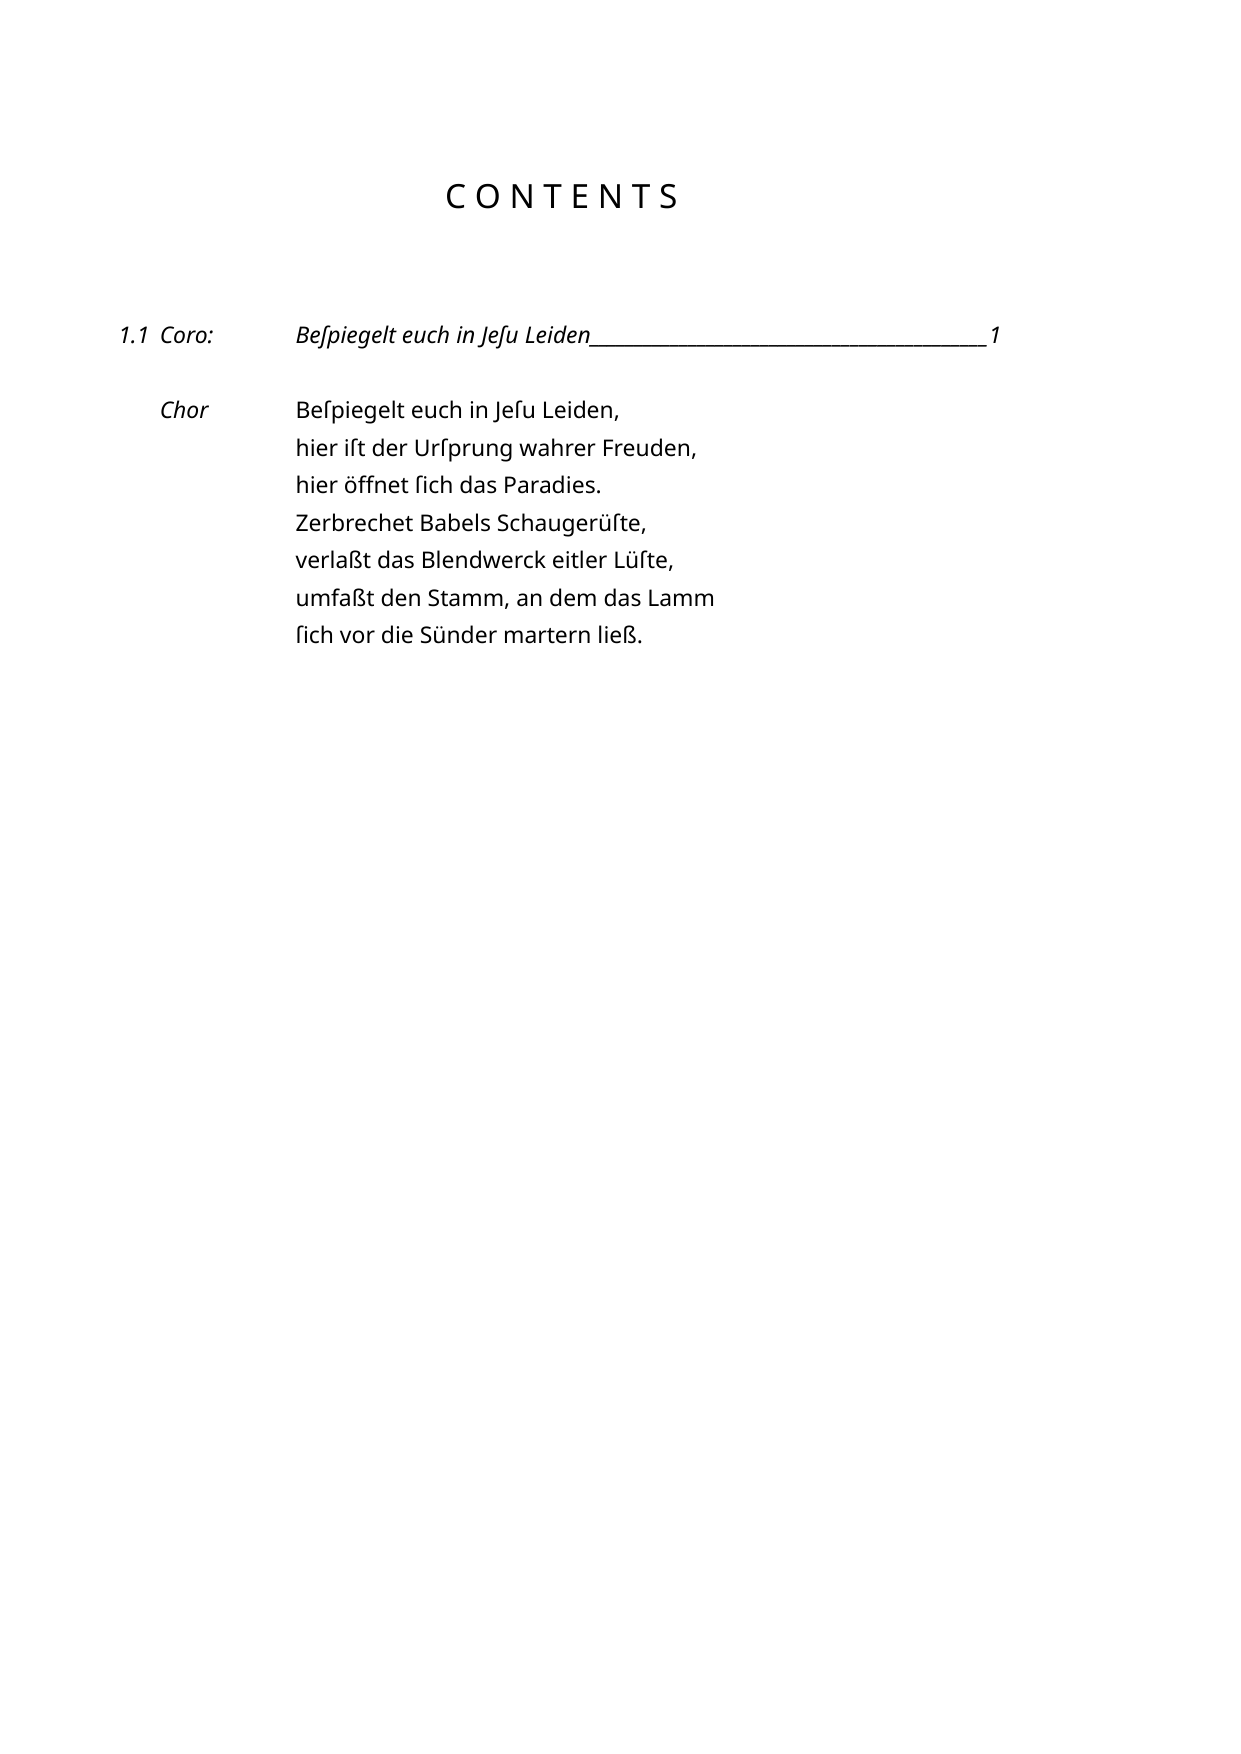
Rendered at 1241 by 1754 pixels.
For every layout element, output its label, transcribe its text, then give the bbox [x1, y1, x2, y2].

text C O N T E N T S [118, 118, 1004, 218]
text 1.1 Coro: Beſpiegelt euch in Jeſu Leiden 1 Chor Beſpiegelt euch in Jeſu Leiden, hier iſt der Urſprung wahrer Freuden, hier öffnet ſich das Paradies. Zerbrechet Babels Schaugerüſte, verlaßt das Blendwerck eitler Lüſte, umfaßt den Stamm, an dem das Lamm ſich vor die Sünder martern ließ. [118, 319, 1004, 650]
